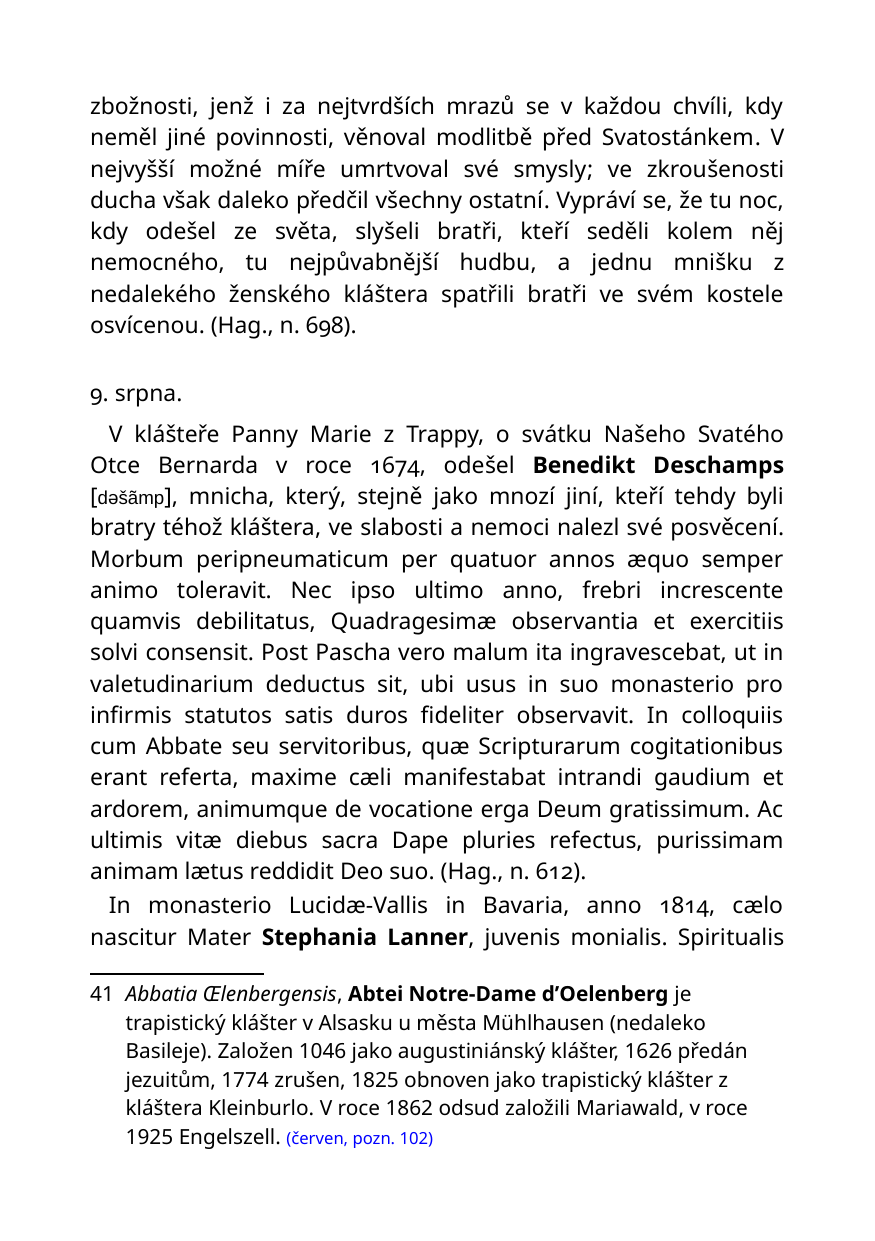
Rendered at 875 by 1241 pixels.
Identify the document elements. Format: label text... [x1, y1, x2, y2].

text In monasterio Lucidæ-Vallis in Bavaria, anno 1814, cælo nascitur Mater Stephania Lanner, juvenis monialis. Spiri­tualis [90, 889, 784, 952]
text V klášteře Panny Marie z Trappy, o svátku Našeho Svatého Otce Bernarda v roce 1674, odešel Benedikt Deschamps [dəšãmp], mnicha, který, stejně jako mnozí jiní, kteří tehdy byli bratry téhož kláštera, ve slabosti a nemoci nalezl své posvěcení. Morbum peripneumaticum per quatuor annos æquo semper animo toleravit. Nec ipso ultimo anno, frebri increscente quamvis debilitatus, Quadragesimæ observantia et exercitiis solvi consensit. Post Pascha vero malum ita ingravescebat, ut in valetudinarium deductus sit, ubi usus in suo monasterio pro infirmis statutos satis duros fideliter observavit. In colloquiis cum Abbate seu servitoribus, quæ Scripturarum cogitationibus erant referta, maxime cæli manifestabat intrandi gaudium et ardorem, animumque de vocatione erga Deum gratissimum. Ac ultimis vitæ diebus sacra Dape pluries refectus, purissimam animam lætus reddidit Deo suo. (Hag., n. 612). [90, 417, 784, 886]
text Abbatia Œlenbergensis, Abtei Notre-Dame d’Oelenberg je trapistický klášter v Alsasku u města Mühlhausen (nedaleko Basileje). Založen 1046 jako augustiniánský klášter, 1626 předán jezuitům, 1774 zrušen, 1825 obnoven jako trapistický klášter z kláštera Kleinburlo. V roce 1862 odsud založili Mariawald, v roce 1925 Engelszell. (červen, pozn. 102) [90, 979, 784, 1150]
text zbožnosti, jenž i za nejtvrdších mrazů se v každou chvíli, kdy neměl jiné povinnosti, věnoval modlitbě před Svatostánkem. V nejvyšší možné míře umrtvoval své smysly; ve zkroušenosti ducha však daleko předčil všechny ostatní. Vypráví se, že tu noc, kdy odešel ze světa, slyšeli bratři, kteří seděli kolem něj nemocného, tu nejpůvabnější hudbu, a jednu mnišku z nedalekého ženského kláštera spatřili bratři ve svém kostele osvícenou. (Hag., n. 698). [90, 90, 784, 340]
text 9. srpna. [90, 377, 784, 408]
